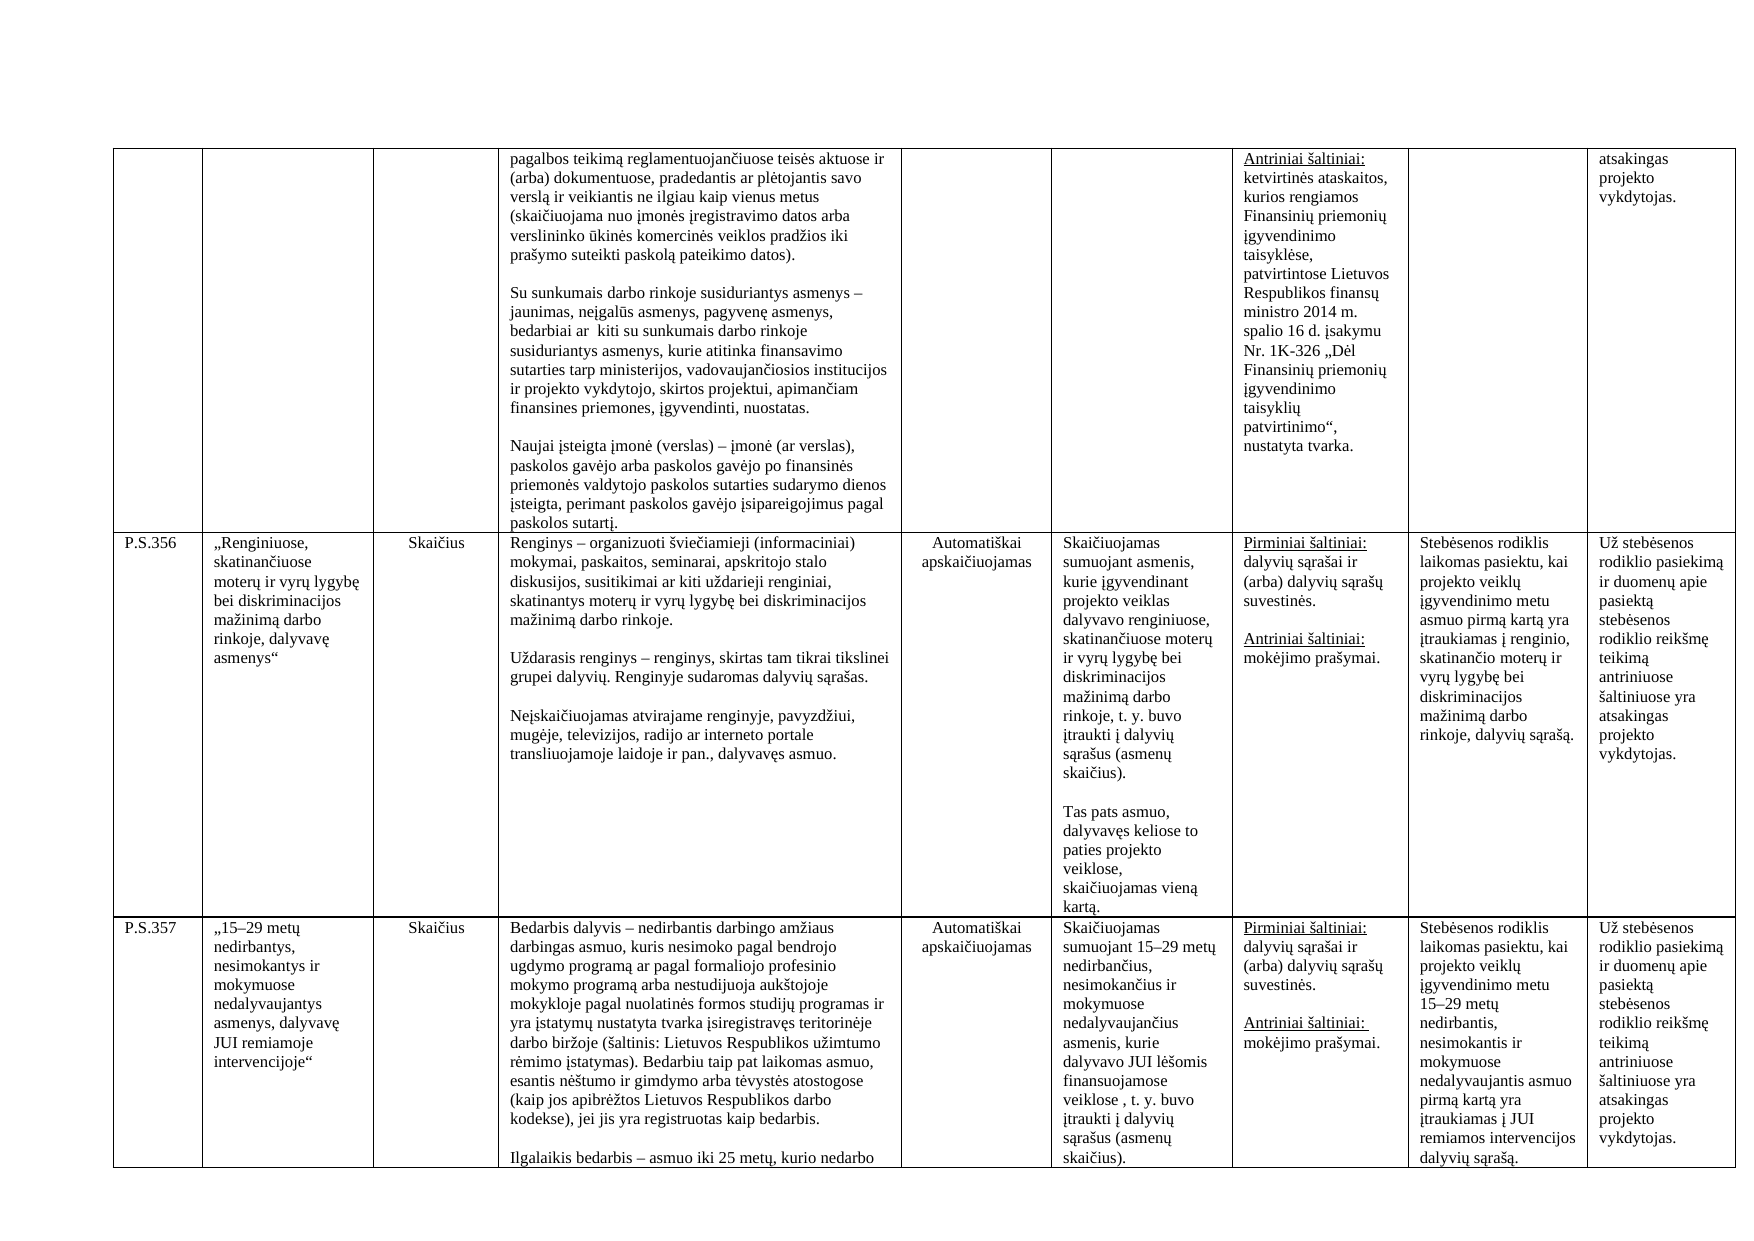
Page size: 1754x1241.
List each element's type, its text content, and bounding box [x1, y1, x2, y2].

table_cell [902, 149, 1051, 532]
table_cell [374, 149, 498, 532]
table_cell Skaičius [374, 918, 498, 1167]
table_cell atsakingas projekto vykdytojas. [1588, 149, 1735, 532]
table_cell P.S.357 [114, 918, 202, 1167]
table_cell Skaičius [374, 533, 498, 916]
table_cell „15–29 metų nedirbantys, nesimokantys ir mokymuose nedalyvaujantys asmenys, dalyvavę JUI remiamoje intervencijoje“ [203, 918, 373, 1167]
table_cell „Renginiuose, skatinančiuose moterų ir vyrų lygybę bei diskriminacijos mažinimą darbo rinkoje, dalyvavę asmenys“ [203, 533, 373, 916]
table_cell [114, 149, 202, 532]
table_cell Pirminiai šaltiniai: dalyvių sąrašai ir (arba) dalyvių sąrašų suvestinės. Antriniai šaltiniai: mokėjimo prašymai. [1233, 918, 1408, 1167]
table_cell Stebėsenos rodiklis laikomas pasiektu, kai projekto veiklų įgyvendinimo metu 15–29 metų nedirbantis, nesimokantis ir mokymuose nedalyvaujantis asmuo pirmą kartą yra įtraukiamas į JUI remiamos intervencijos dalyvių sąrašą. [1409, 918, 1587, 1167]
table_cell [203, 149, 373, 532]
table_cell pagalbos teikimą reglamentuojančiuose teisės aktuose ir (arba) dokumentuose, pradedantis ar plėtojantis savo verslą ir veikiantis ne ilgiau kaip vienus metus (skaičiuojama nuo įmonės įregistravimo datos arba verslininko ūkinės komercinės veiklos pradžios iki prašymo suteikti paskolą pateikimo datos). Su sunkumais darbo rinkoje susiduriantys asmenys –jaunimas, neįgalūs asmenys, pagyvenę asmenys, bedarbiai ar kiti su sunkumais darbo rinkoje susiduriantys asmenys, kurie atitinka finansavimo sutarties tarp ministerijos, vadovaujančiosios institucijos ir projekto vykdytojo, skirtos projektui, apimančiam finansines priemones, įgyvendinti, nuostatas. Naujai įsteigta įmonė (verslas) – įmonė (ar verslas), paskolos gavėjo arba paskolos gavėjo po finansinės priemonės valdytojo paskolos sutarties sudarymo dienos įsteigta, perimant paskolos gavėjo įsipareigojimus pagal paskolos sutartį. [499, 149, 901, 532]
table_cell Už stebėsenos rodiklio pasiekimą ir duomenų apie pasiektą stebėsenos rodiklio reikšmę teikimą antriniuose šaltiniuose yra atsakingas projekto vykdytojas. [1588, 533, 1735, 916]
table_cell Bedarbis dalyvis – nedirbantis darbingo amžiaus darbingas asmuo, kuris nesimoko pagal bendrojo ugdymo programą ar pagal formaliojo profesinio mokymo programą arba nestudijuoja aukštojoje mokykloje pagal nuolatinės formos studijų programas ir yra įstatymų nustatyta tvarka įsiregistravęs teritorinėje darbo biržoje (šaltinis: Lietuvos Respublikos užimtumo rėmimo įstatymas). Bedarbiu taip pat laikomas asmuo, esantis nėštumo ir gimdymo arba tėvystės atostogose (kaip jos apibrėžtos Lietuvos Respublikos darbo kodekse), jei jis yra registruotas kaip bedarbis. Ilgalaikis bedarbis – asmuo iki 25 metų, kurio nedarbo [499, 918, 901, 1167]
table_cell Antriniai šaltiniai: ketvirtinės ataskaitos, kurios rengiamos Finansinių priemonių įgyvendinimo taisyklėse, patvirtintose Lietuvos Respublikos finansų ministro 2014 m. spalio 16 d. įsakymu Nr. 1K-326 „Dėl Finansinių priemonių įgyvendinimo taisyklių patvirtinimo“, nustatyta tvarka. [1233, 149, 1408, 532]
table_cell Stebėsenos rodiklis laikomas pasiektu, kai projekto veiklų įgyvendinimo metu asmuo pirmą kartą yra įtraukiamas į renginio, skatinančio moterų ir vyrų lygybę bei diskriminacijos mažinimą darbo rinkoje, dalyvių sąrašą. [1409, 533, 1587, 916]
table_cell Už stebėsenos rodiklio pasiekimą ir duomenų apie pasiektą stebėsenos rodiklio reikšmę teikimą antriniuose šaltiniuose yra atsakingas projekto vykdytojas. [1588, 918, 1735, 1167]
table_cell [1409, 149, 1587, 532]
table_cell Renginys – organizuoti šviečiamieji (informaciniai) mokymai, paskaitos, seminarai, apskritojo stalo diskusijos, susitikimai ar kiti uždarieji renginiai, skatinantys moterų ir vyrų lygybę bei diskriminacijos mažinimą darbo rinkoje. Uždarasis renginys – renginys, skirtas tam tikrai tikslinei grupei dalyvių. Renginyje sudaromas dalyvių sąrašas. Neįskaičiuojamas atvirajame renginyje, pavyzdžiui, mugėje, televizijos, radijo ar interneto portale transliuojamoje laidoje ir pan., dalyvavęs asmuo. [499, 533, 901, 916]
table_cell P.S.356 [114, 533, 202, 916]
table_cell Skaičiuojamas sumuojant asmenis, kurie įgyvendinant projekto veiklas dalyvavo renginiuose, skatinančiuose moterų ir vyrų lygybę bei diskriminacijos mažinimą darbo rinkoje, t. y. buvo įtraukti į dalyvių sąrašus (asmenų skaičius). Tas pats asmuo, dalyvavęs keliose to paties projekto veiklose, skaičiuojamas vieną kartą. [1052, 533, 1232, 916]
table_cell Skaičiuojamas sumuojant 15–29 metų nedirbančius, nesimokančius ir mokymuose nedalyvaujančius asmenis, kurie dalyvavo JUI lėšomis finansuojamose veiklose , t. y. buvo įtraukti į dalyvių sąrašus (asmenų skaičius). [1052, 918, 1232, 1167]
table_cell Automatiškai apskaičiuojamas [902, 533, 1051, 916]
table_cell Automatiškai apskaičiuojamas [902, 918, 1051, 1167]
table_cell [1052, 149, 1232, 532]
table_cell Pirminiai šaltiniai: dalyvių sąrašai ir (arba) dalyvių sąrašų suvestinės. Antriniai šaltiniai: mokėjimo prašymai. [1233, 533, 1408, 916]
